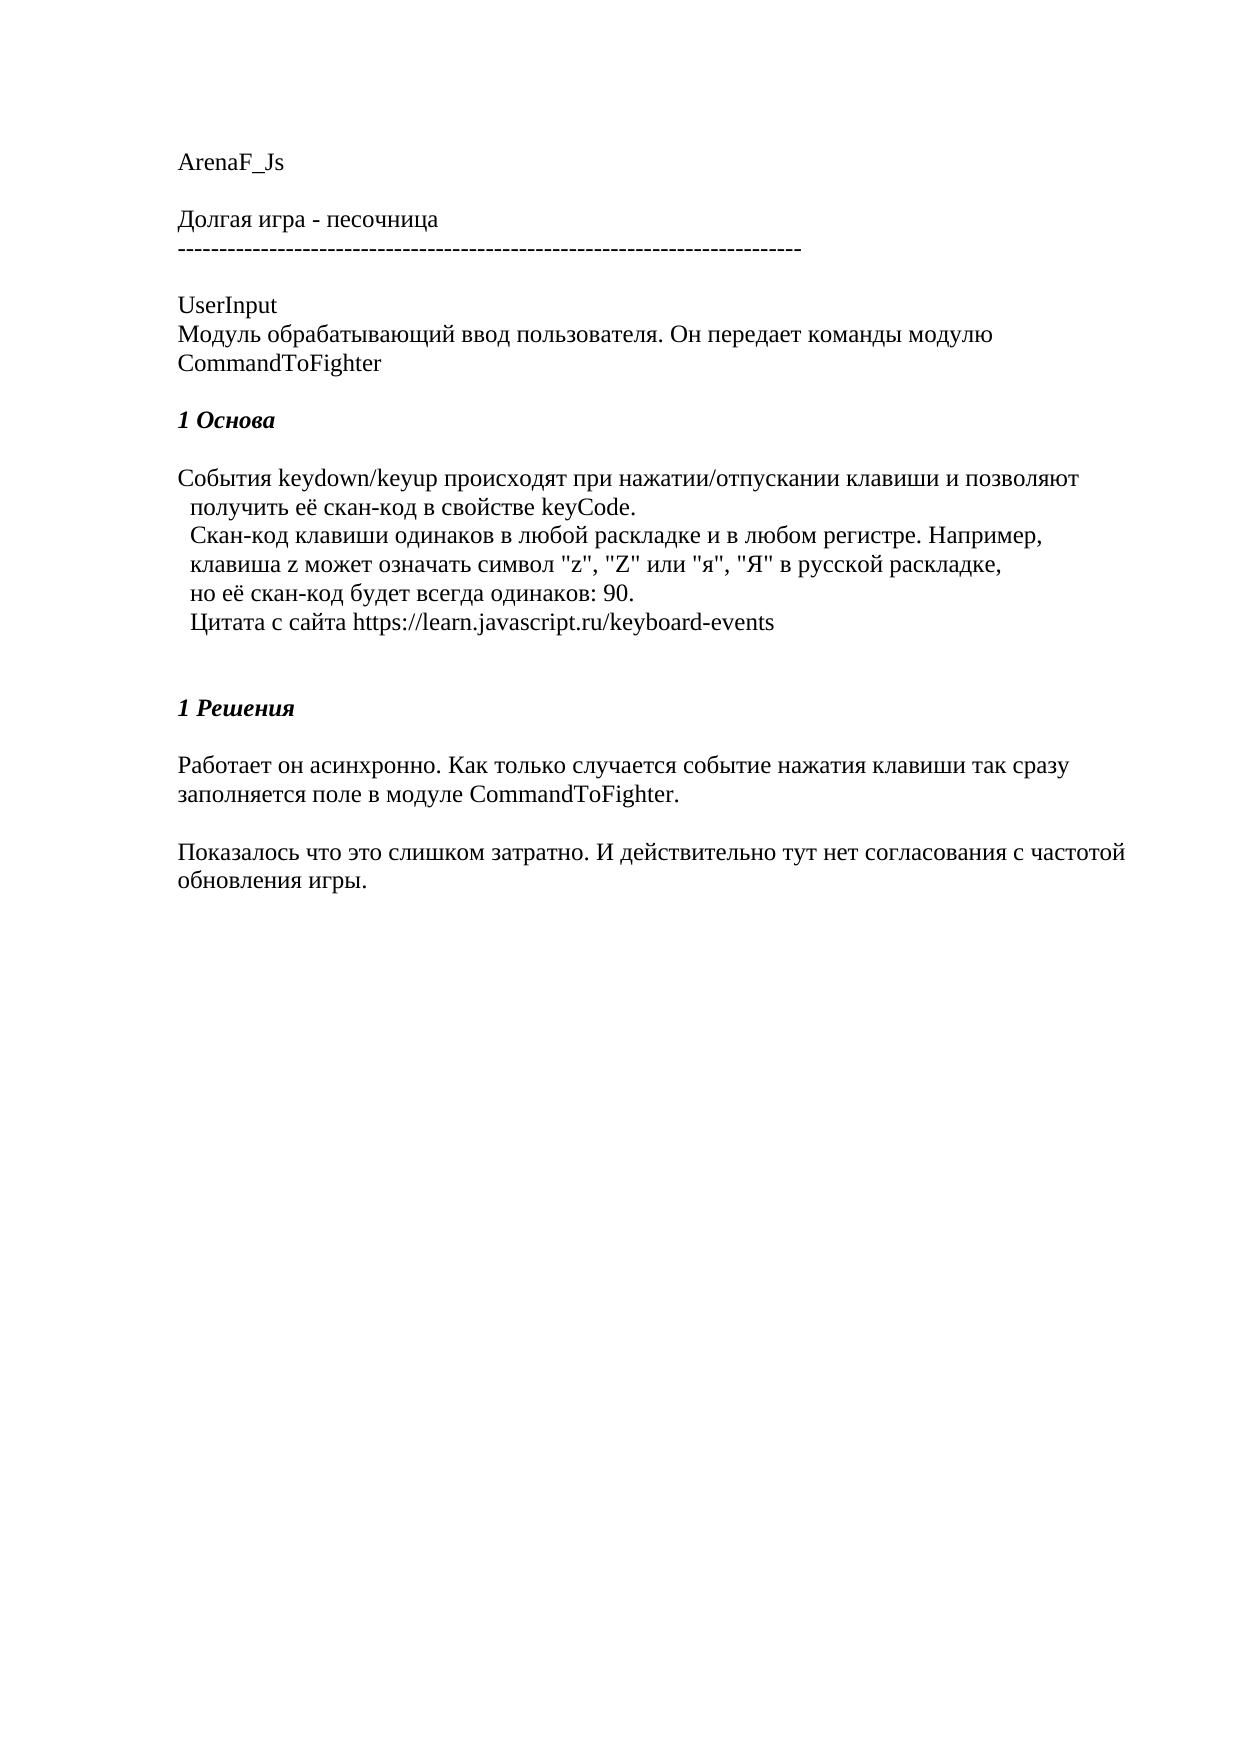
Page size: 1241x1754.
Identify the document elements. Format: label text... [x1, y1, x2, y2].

text Скан-код клавиши одинаков в любой раскладке и в любом регистре. Например, [177, 521, 1152, 549]
text Цитата с сайта https://learn.javascript.ru/keyboard-events [177, 607, 1152, 636]
text клавиша z может означать символ "z", "Z" или "я", "Я" в русской раскладке, [177, 549, 1152, 578]
text 1 Основа [177, 406, 1152, 434]
text Модуль обрабатывающий ввод пользователя. Он передает команды модулю CommandToFighter [177, 319, 1152, 377]
text Работает он асинхронно. Как только случается событие нажатия клавиши так сразу заполняется поле в модуле CommandToFighter. [177, 751, 1152, 808]
text --------------------------------------------------------------------------- [177, 233, 1152, 262]
text UserInput [177, 291, 1152, 319]
text События keydown/keyup происходят при нажатии/отпускании клавиши и позволяют [177, 463, 1152, 492]
text получить её скан-код в свойстве keyCode. [177, 492, 1152, 521]
text но её скан-код будет всегда одинаков: 90. [177, 578, 1152, 607]
text Долгая игра - песочница [177, 204, 1152, 233]
text Показалось что это слишком затратно. И действительно тут нет согласования с частотой обновления игры. [177, 837, 1152, 894]
text ArenaF_Js [177, 147, 1152, 176]
text 1 Решения [177, 693, 1152, 722]
